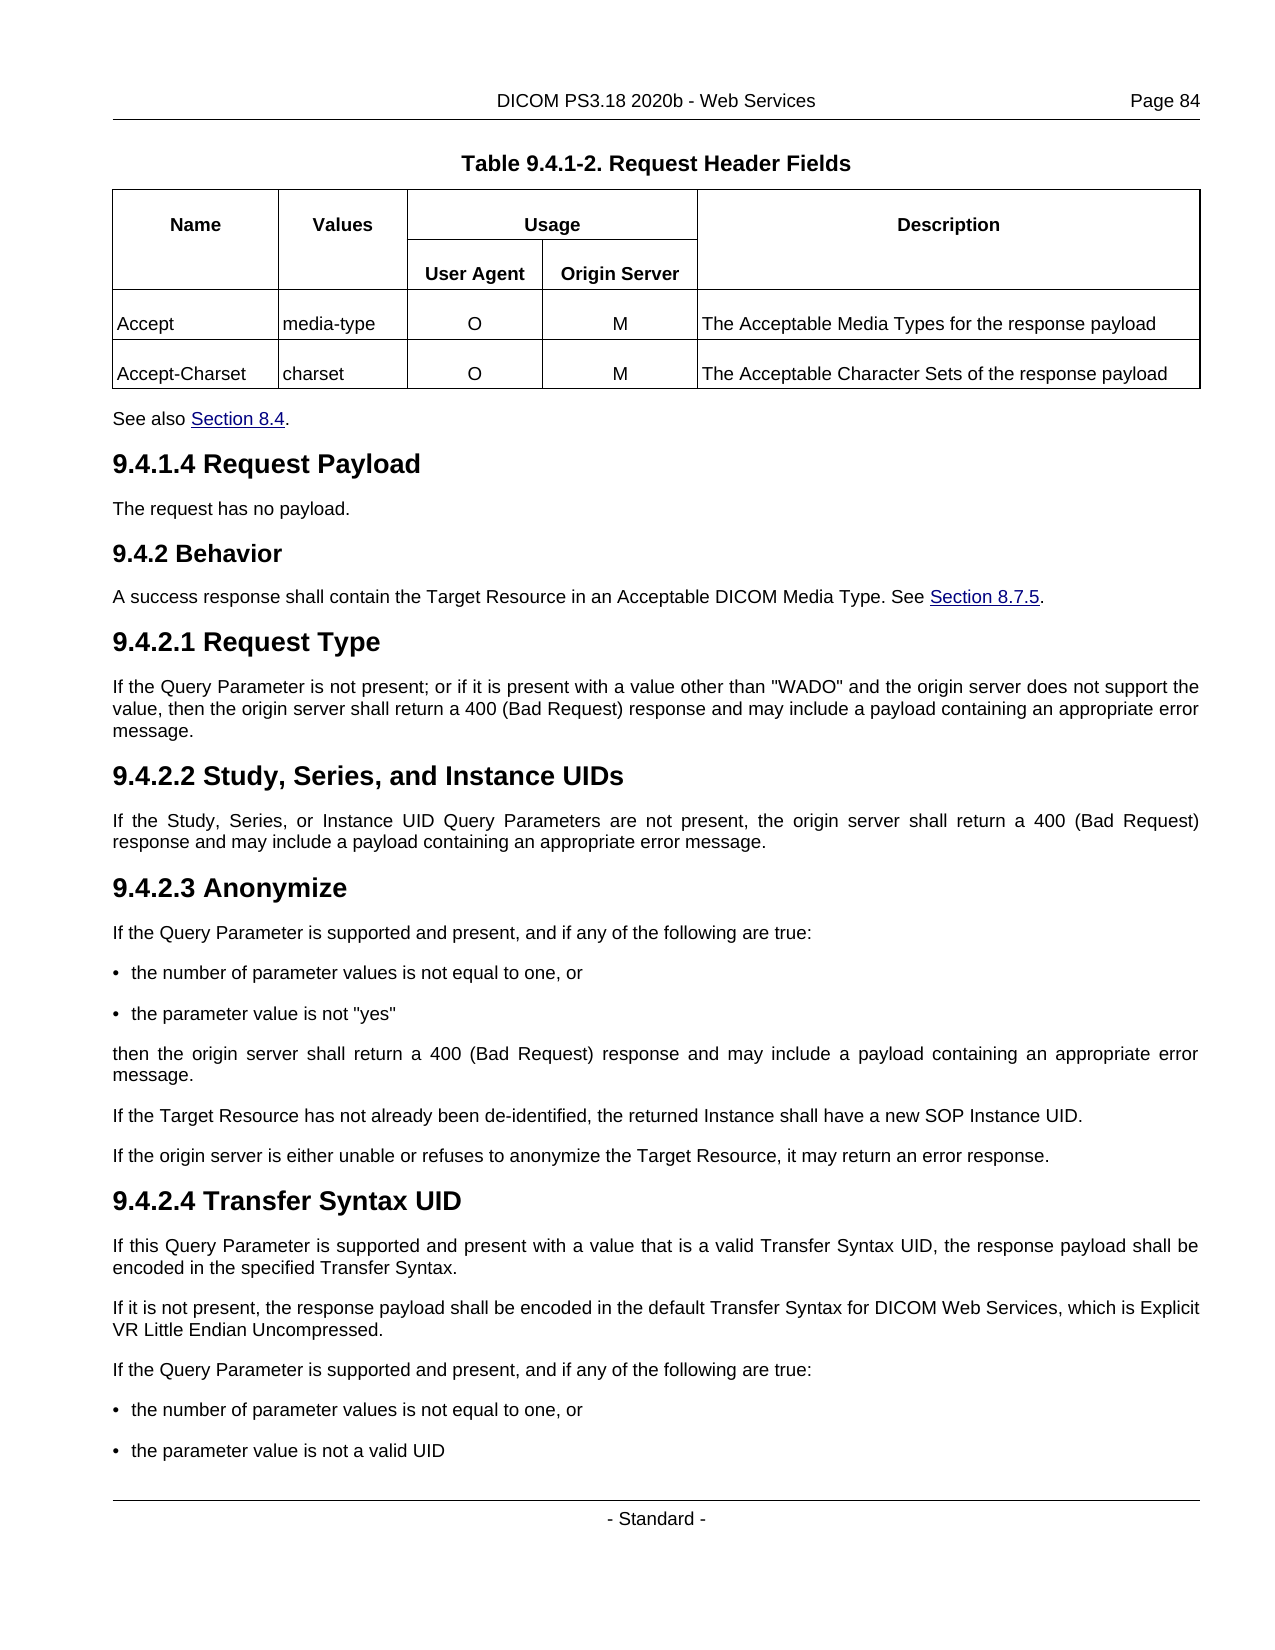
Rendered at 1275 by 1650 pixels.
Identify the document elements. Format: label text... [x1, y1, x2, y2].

text See also Section 8.4. [112, 408, 1200, 429]
text • the parameter value is not "yes" [112, 1002, 1200, 1024]
text If it is not present, the response payload shall be encoded in the default Transfer Syntax for DICOM Web Services, which is Explicit VR Little Endian Uncompressed. [112, 1297, 1200, 1340]
table_header Name [113, 190, 278, 289]
text • the number of parameter values is not equal to one, or [112, 962, 1200, 983]
text 9.4.2.1 Request Type [112, 626, 1200, 658]
text 9.4.2.4 Transfer Syntax UID [112, 1185, 1200, 1216]
table_cell User Agent [408, 240, 542, 289]
text 9.4.2 Behavior [112, 538, 1200, 567]
text If the Study, Series, or Instance UID Query Parameters are not present, the origin server shall return a 400 (Bad Request) response and may include a payload containing an appropriate error message. [112, 810, 1200, 853]
text A success response shall contain the Target Resource in an Acceptable DICOM Media Type. See Section 8.7.5. [112, 586, 1200, 608]
text If the Target Resource has not already been de-identified, the returned Instance shall have a new SOP Instance UID. [112, 1104, 1200, 1126]
table_cell The Acceptable Character Sets of the response payload [698, 340, 1199, 388]
table_cell Origin Server [543, 240, 697, 289]
table_header Description [698, 190, 1199, 289]
table_cell media-type [279, 290, 407, 338]
text • the parameter value is not a valid UID [112, 1439, 1200, 1461]
table_cell Accept [113, 290, 278, 338]
table_cell M [543, 290, 697, 338]
table_cell Accept-Charset [113, 340, 278, 388]
text If the Query Parameter is supported and present, and if any of the following are true: [112, 922, 1200, 943]
table_cell The Acceptable Media Types for the response payload [698, 290, 1199, 338]
table_cell M [543, 340, 697, 388]
text 9.4.2.2 Study, Series, and Instance UIDs [112, 760, 1200, 791]
text If the Query Parameter is supported and present, and if any of the following are true: [112, 1359, 1200, 1380]
text 9.4.1.4 Request Payload [112, 448, 1200, 479]
text 9.4.2.3 Anonymize [112, 872, 1200, 903]
table_header Values [279, 190, 407, 289]
table_cell O [408, 290, 542, 338]
text then the origin server shall return a 400 (Bad Request) response and may include a payload containing an appropriate error message. [112, 1043, 1200, 1086]
text If the origin server is either unable or refuses to anonymize the Target Resource, it may return an error response. [112, 1145, 1200, 1166]
table_cell charset [279, 340, 407, 388]
table_cell O [408, 340, 542, 388]
text • the number of parameter values is not equal to one, or [112, 1399, 1200, 1421]
text The request has no payload. [112, 498, 1200, 520]
text Table 9.4.1-2. Request Header Fields [112, 150, 1200, 176]
text If this Query Parameter is supported and present with a value that is a valid Transfer Syntax UID, the response payload shall be encoded in the specified Transfer Syntax. [112, 1235, 1200, 1278]
text If the Query Parameter is not present; or if it is present with a value other than "WADO" and the origin server does not support the value, then the origin server shall return a 400 (Bad Request) response and may include a payload containing an appropriate error message. [112, 676, 1200, 741]
table_header Usage [408, 190, 697, 239]
